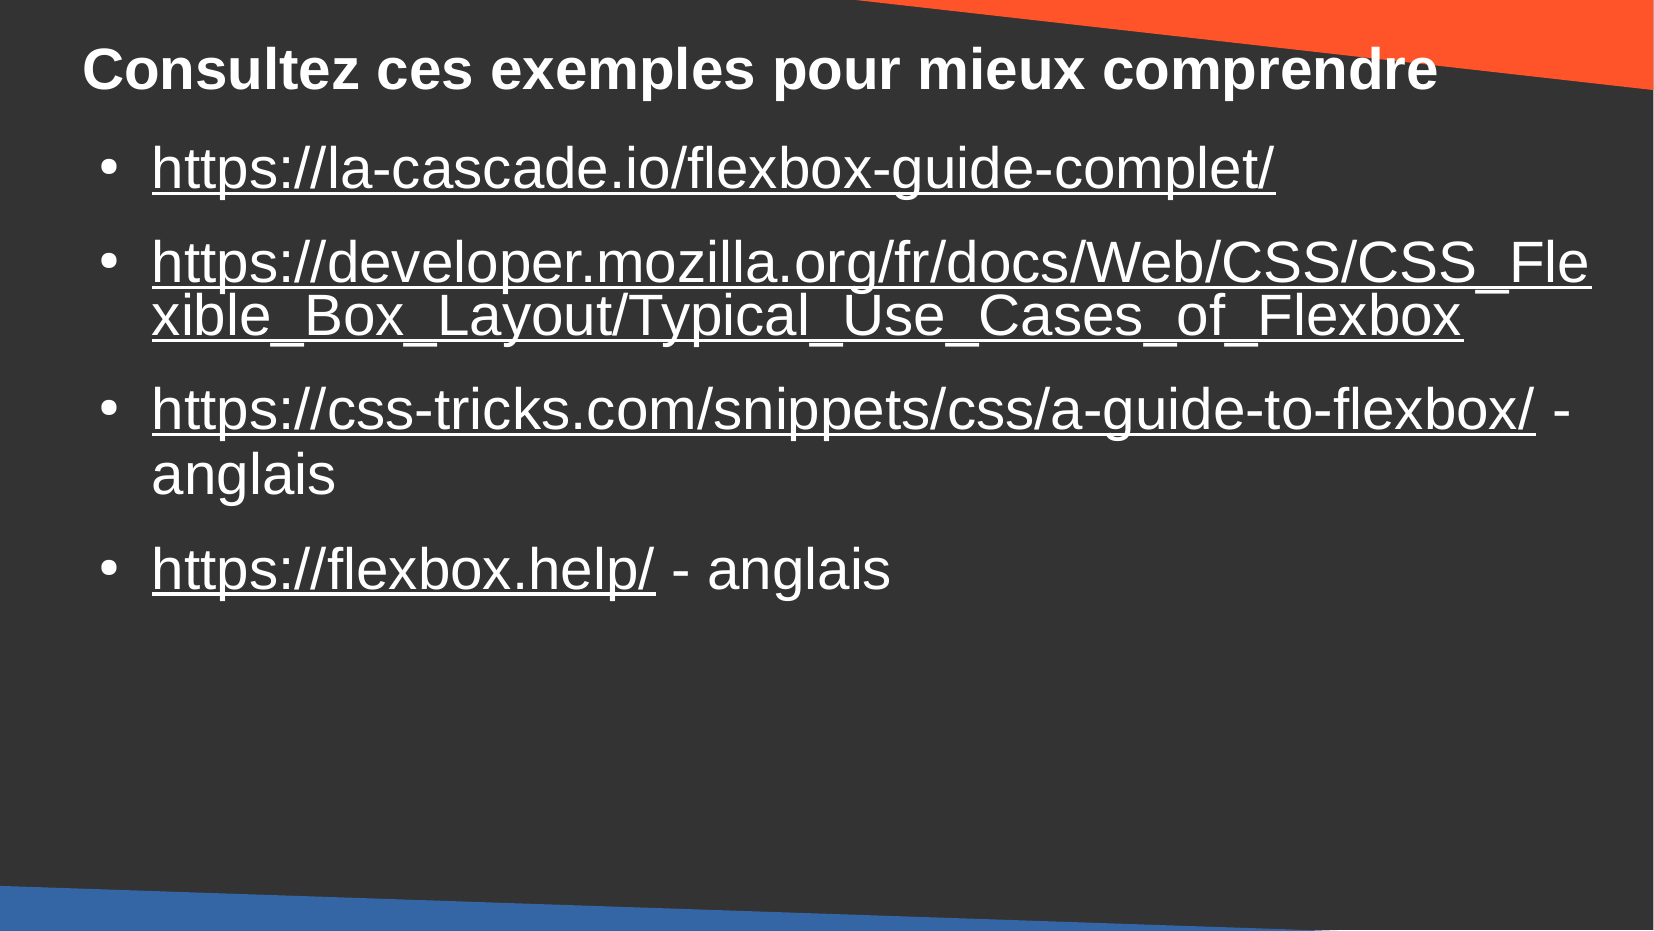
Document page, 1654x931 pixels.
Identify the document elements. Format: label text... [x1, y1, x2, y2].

list https://la-cascade.io/flexbox-guide-complet/ https://developer.mozilla.org/fr/docs/Web/CSS/CSS_Flexible_Box_Layout/Typical_Use_Cases_of_Flexbox https://css-tricks.com/snippets/css/a-guide-to-flexbox/ - anglais https://flexbox.help/ - anglais [80, 135, 1620, 674]
text_box [0, 885, 1337, 931]
text_box [855, 0, 1654, 91]
title Consultez ces exemples pour mieux comprendre [82, 37, 1571, 114]
